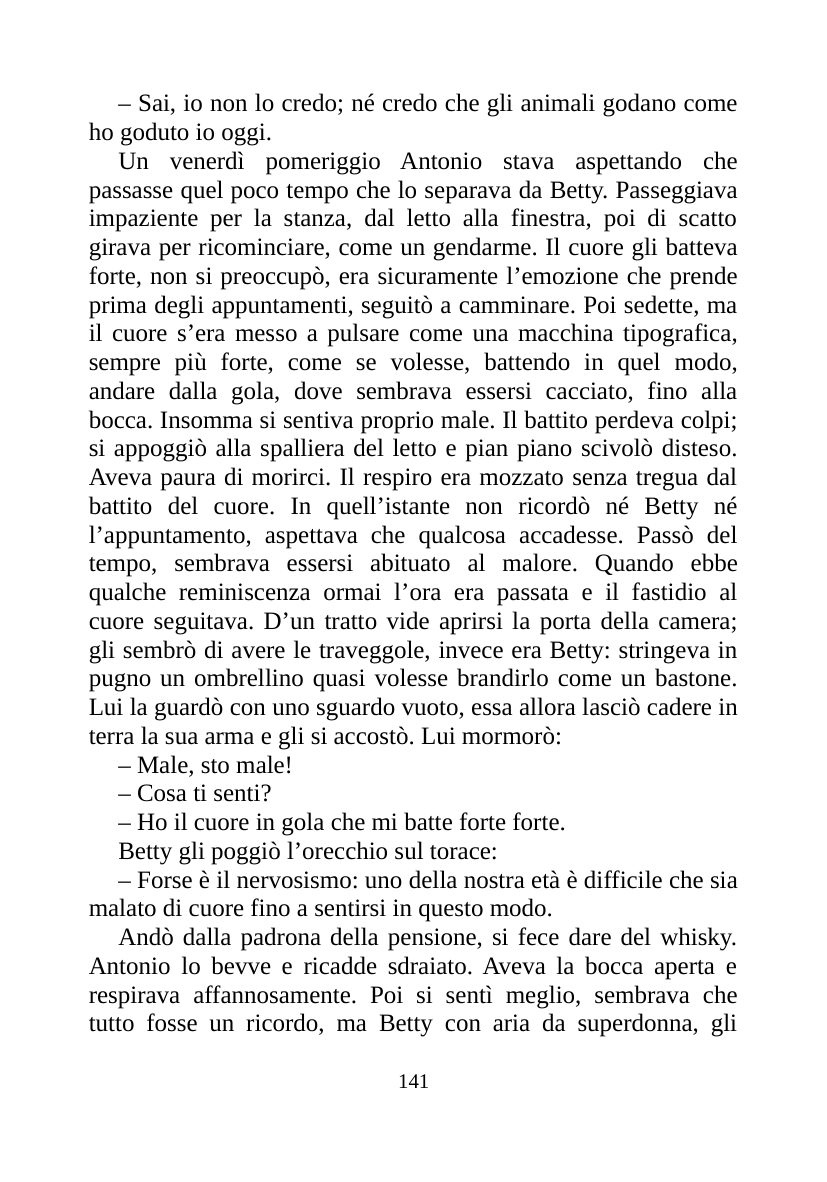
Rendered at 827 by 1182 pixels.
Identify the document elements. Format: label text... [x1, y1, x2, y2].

text – Sai, io non lo credo; né credo che gli animali godano come ho goduto io oggi. [88, 88, 738, 146]
text Andò dalla padrona della pensione, si fece dare del whisky. Antonio lo bevve e ricadde sdraiato. Aveva la bocca aperta e respirava affannosamente. Poi si sentì meglio, sembrava che tutto fosse un ricordo, ma Betty con aria da superdonna, gli [88, 922, 738, 1037]
text Un venerdì pomeriggio Antonio stava aspettando che passasse quel poco tempo che lo separava da Betty. Passeggiava impaziente per la stanza, dal letto alla finestra, poi di scatto girava per ricominciare, come un gendarme. Il cuore gli batteva forte, non si preoccupò, era sicuramente l’emozione che prende prima degli appuntamenti, seguitò a camminare. Poi sedette, ma il cuore s’era messo a pulsare come una macchina tipografica, sempre più forte, come se volesse, battendo in quel modo, andare dalla gola, dove sembrava essersi cacciato, fino alla bocca. Insomma si sentiva proprio male. Il battito perdeva colpi; si appoggiò alla spalliera del letto e pian piano scivolò disteso. Aveva paura di morirci. Il respiro era mozzato senza tregua dal battito del cuore. In quell’istante non ricordò né Betty né l’appuntamento, aspettava che qualcosa accadesse. Passò del tempo, sembrava essersi abituato al malore. Quando ebbe qualche reminiscenza ormai l’ora era passata e il fastidio al cuore seguitava. D’un tratto vide aprirsi la porta della camera; gli sembrò di avere le traveggole, invece era Betty: stringeva in pugno un ombrellino quasi volesse brandirlo come un bastone. Lui la guardò con uno sguardo vuoto, essa allora lasciò cadere in terra la sua arma e gli si accostò. Lui mormorò: [88, 146, 738, 750]
text – Cosa ti senti? [88, 778, 738, 807]
text – Ho il cuore in gola che mi batte forte forte. [88, 807, 738, 836]
text – Forse è il nervosismo: uno della nostra età è difficile che sia malato di cuore fino a sentirsi in questo modo. [88, 865, 738, 922]
text Betty gli poggiò l’orecchio sul torace: [88, 836, 738, 865]
text – Male, sto male! [88, 750, 738, 778]
